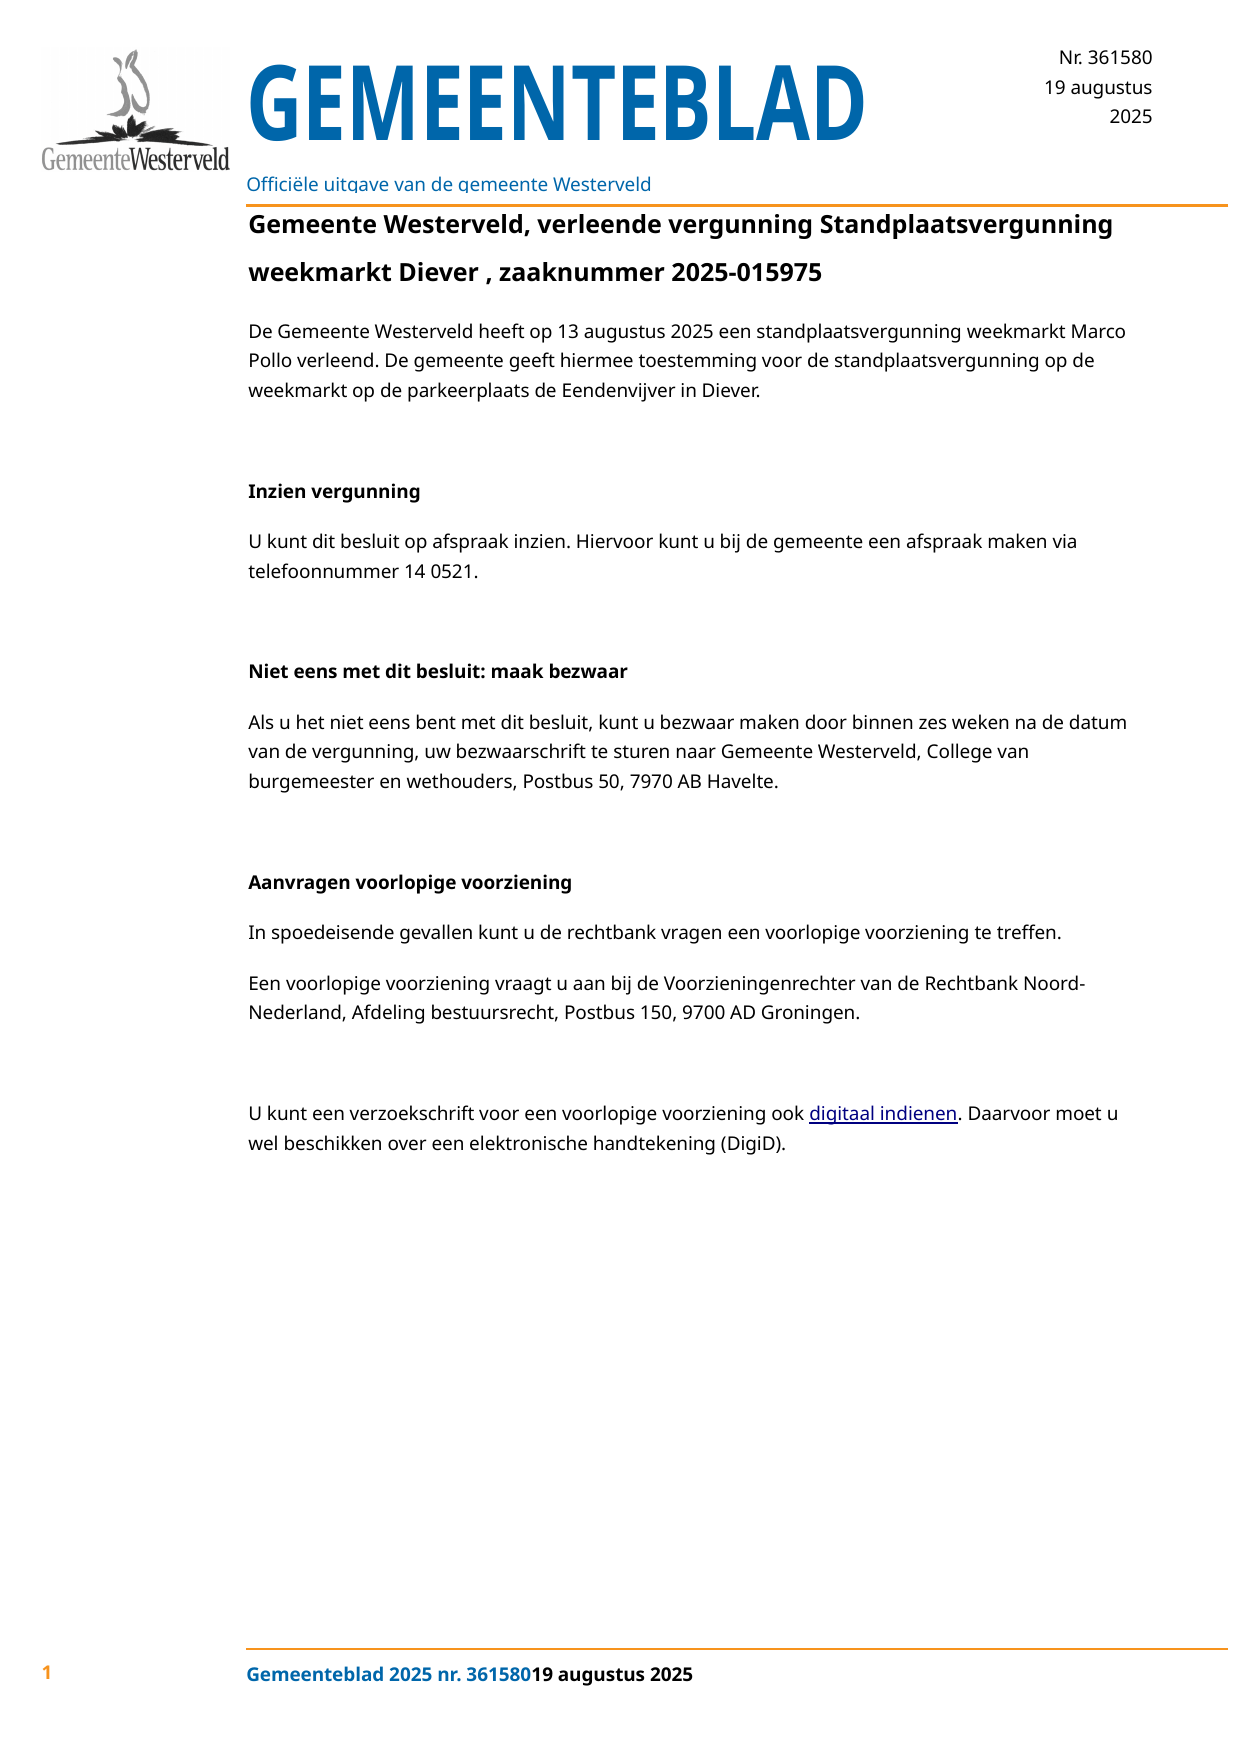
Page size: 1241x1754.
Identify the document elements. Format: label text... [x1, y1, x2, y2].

text De Gemeente Westerveld heeft op 13 augustus 2025 een standplaatsvergunning weekmarkt Marco Pollo verleend. De gemeente geeft hiermee toestemming voor de standplaatsvergunning op de weekmarkt op de parkeerplaats de Eendenvijver in Diever. [248, 318, 1152, 403]
text U kunt dit besluit op afspraak inzien. Hiervoor kunt u bij de gemeente een afspraak maken via telefoonnummer 14 0521. [248, 528, 1152, 584]
text Aanvragen voorlopige voorziening [248, 869, 1152, 895]
text Niet eens met dit besluit: maak bezwaar [248, 659, 1152, 684]
text Gemeente Westerveld, verleende vergunning Standplaatsvergunning weekmarkt Diever , zaaknummer 2025-015975 [248, 207, 1152, 288]
text Een voorlopige voorziening vraagt u aan bij de Voorzieningenrechter van de Rechtbank Noord-Nederland, Afdeling bestuursrecht, Postbus 150, 9700 AD Groningen. [248, 970, 1152, 1025]
text In spoedeisende gevallen kunt u de rechtbank vragen een voorlopige voorziening te treffen. [248, 919, 1152, 945]
picture [41, 47, 231, 172]
text U kunt een verzoekschrift voor een voorlopige voorziening ook digitaal indienen. Daarvoor moet u wel beschikken over een elektronische handtekening (DigiD). [248, 1100, 1152, 1156]
text Inzien vergunning [248, 478, 1152, 504]
text Als u het niet eens bent met dit besluit, kunt u bezwaar maken door binnen zes weken na de datum van de vergunning, uw bezwaarschrift te sturen naar Gemeente Westerveld, College van burgemeester en wethouders, Postbus 50, 7970 AB Havelte. [248, 709, 1152, 794]
